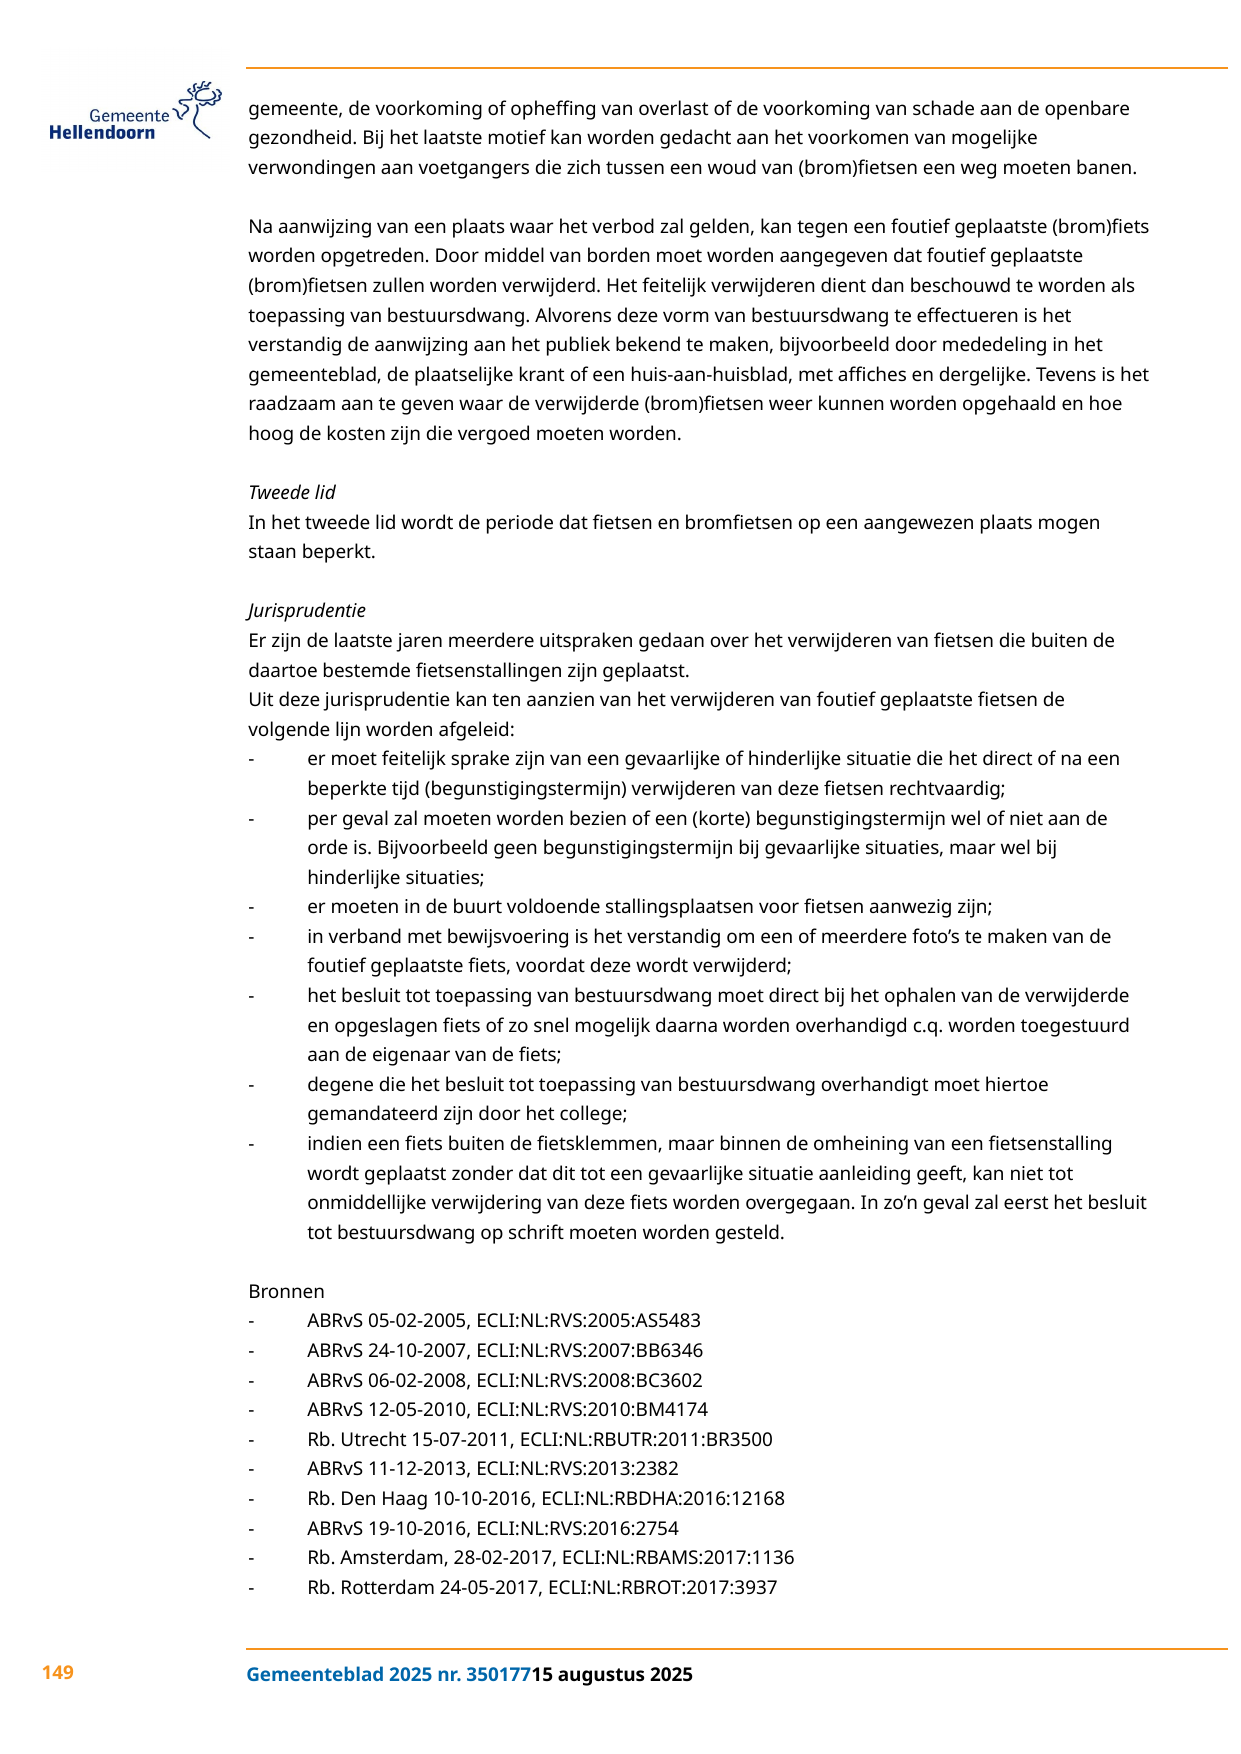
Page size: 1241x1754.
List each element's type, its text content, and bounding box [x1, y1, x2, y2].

list er moeten in de buurt voldoende stallingsplaatsen voor fietsen aanwezig zijn; [248, 893, 1152, 919]
text Jurisprudentie [248, 598, 1152, 623]
list ABRvS 11-12-2013, ECLI:NL:RVS:2013:2382 [248, 1456, 1152, 1481]
list ABRvS 06-02-2008, ECLI:NL:RVS:2008:BC3602 [248, 1367, 1152, 1393]
list in verband met bewijsvoering is het verstandig om een of meerdere foto’s te maken van de foutief geplaatste fiets, voordat deze wordt verwijderd; [248, 923, 1152, 978]
picture [41, 47, 231, 172]
list indien een fiets buiten de fietsklemmen, maar binnen de omheining van een fietsenstalling wordt geplaatst zonder dat dit tot een gevaarlijke situatie aanleiding geeft, kan niet tot onmiddellijke verwijdering van deze fiets worden overgegaan. In zo’n geval zal eerst het besluit tot bestuursdwang op schrift moeten worden gesteld. [248, 1130, 1152, 1245]
list degene die het besluit tot toepassing van bestuursdwang overhandigt moet hiertoe gemandateerd zijn door het college; [248, 1071, 1152, 1126]
list Rb. Amsterdam, 28-02-2017, ECLI:NL:RBAMS:2017:1136 [248, 1544, 1152, 1570]
list er moet feitelijk sprake zijn van een gevaarlijke of hinderlijke situatie die het direct of na een beperkte tijd (begunstigingstermijn) verwijderen van deze fietsen rechtvaardig; [248, 746, 1152, 801]
list ABRvS 24-10-2007, ECLI:NL:RVS:2007:BB6346 [248, 1337, 1152, 1363]
list ABRvS 05-02-2005, ECLI:NL:RVS:2005:AS5483 [248, 1308, 1152, 1333]
text Uit deze jurisprudentie kan ten aanzien van het verwijderen van foutief geplaatste fietsen de volgende lijn worden afgeleid: [248, 686, 1152, 742]
list ABRvS 19-10-2016, ECLI:NL:RVS:2016:2754 [248, 1515, 1152, 1541]
list Rb. Utrecht 15-07-2011, ECLI:NL:RBUTR:2011:BR3500 [248, 1426, 1152, 1452]
list het besluit tot toepassing van bestuursdwang moet direct bij het ophalen van de verwijderde en opgeslagen fiets of zo snel mogelijk daarna worden overhandigd c.q. worden toegestuurd aan de eigenaar van de fiets; [248, 982, 1152, 1067]
text Na aanwijzing van een plaats waar het verbod zal gelden, kan tegen een foutief geplaatste (brom)fiets worden opgetreden. Door middel van borden moet worden aangegeven dat foutief geplaatste (brom)fietsen zullen worden verwijderd. Het feitelijk verwijderen dient dan beschouwd te worden als toepassing van bestuursdwang. Alvorens deze vorm van bestuursdwang te effectueren is het verstandig de aanwijzing aan het publiek bekend te maken, bijvoorbeeld door mededeling in het gemeenteblad, de plaatselijke krant of een huis-aan-huisblad, met affiches en dergelijke. Tevens is het raadzaam aan te geven waar de verwijderde (brom)fietsen weer kunnen worden opgehaald en hoe hoog de kosten zijn die vergoed moeten worden. [248, 213, 1152, 446]
list ABRvS 12-05-2010, ECLI:NL:RVS:2010:BM4174 [248, 1396, 1152, 1422]
text Tweede lid [248, 479, 1152, 505]
list Rb. Rotterdam 24-05-2017, ECLI:NL:RBROT:2017:3937 [248, 1574, 1152, 1600]
text Er zijn de laatste jaren meerdere uitspraken gedaan over het verwijderen van fietsen die buiten de daartoe bestemde fietsenstallingen zijn geplaatst. [248, 627, 1152, 683]
list per geval zal moeten worden bezien of een (korte) begunstigingstermijn wel of niet aan de orde is. Bijvoorbeeld geen begunstigingstermijn bij gevaarlijke situaties, maar wel bij hinderlijke situaties; [248, 805, 1152, 890]
list Rb. Den Haag 10-10-2016, ECLI:NL:RBDHA:2016:12168 [248, 1485, 1152, 1511]
text Bronnen [248, 1278, 1152, 1304]
text In het tweede lid wordt de periode dat fietsen en bromfietsen op een aangewezen plaats mogen staan beperkt. [248, 509, 1152, 564]
text gemeente, de voorkoming of opheffing van overlast of de voorkoming van schade aan de openbare gezondheid. Bij het laatste motief kan worden gedacht aan het voorkomen van mogelijke verwondingen aan voetgangers die zich tussen een woud van (brom)fietsen een weg moeten banen. [248, 95, 1152, 180]
